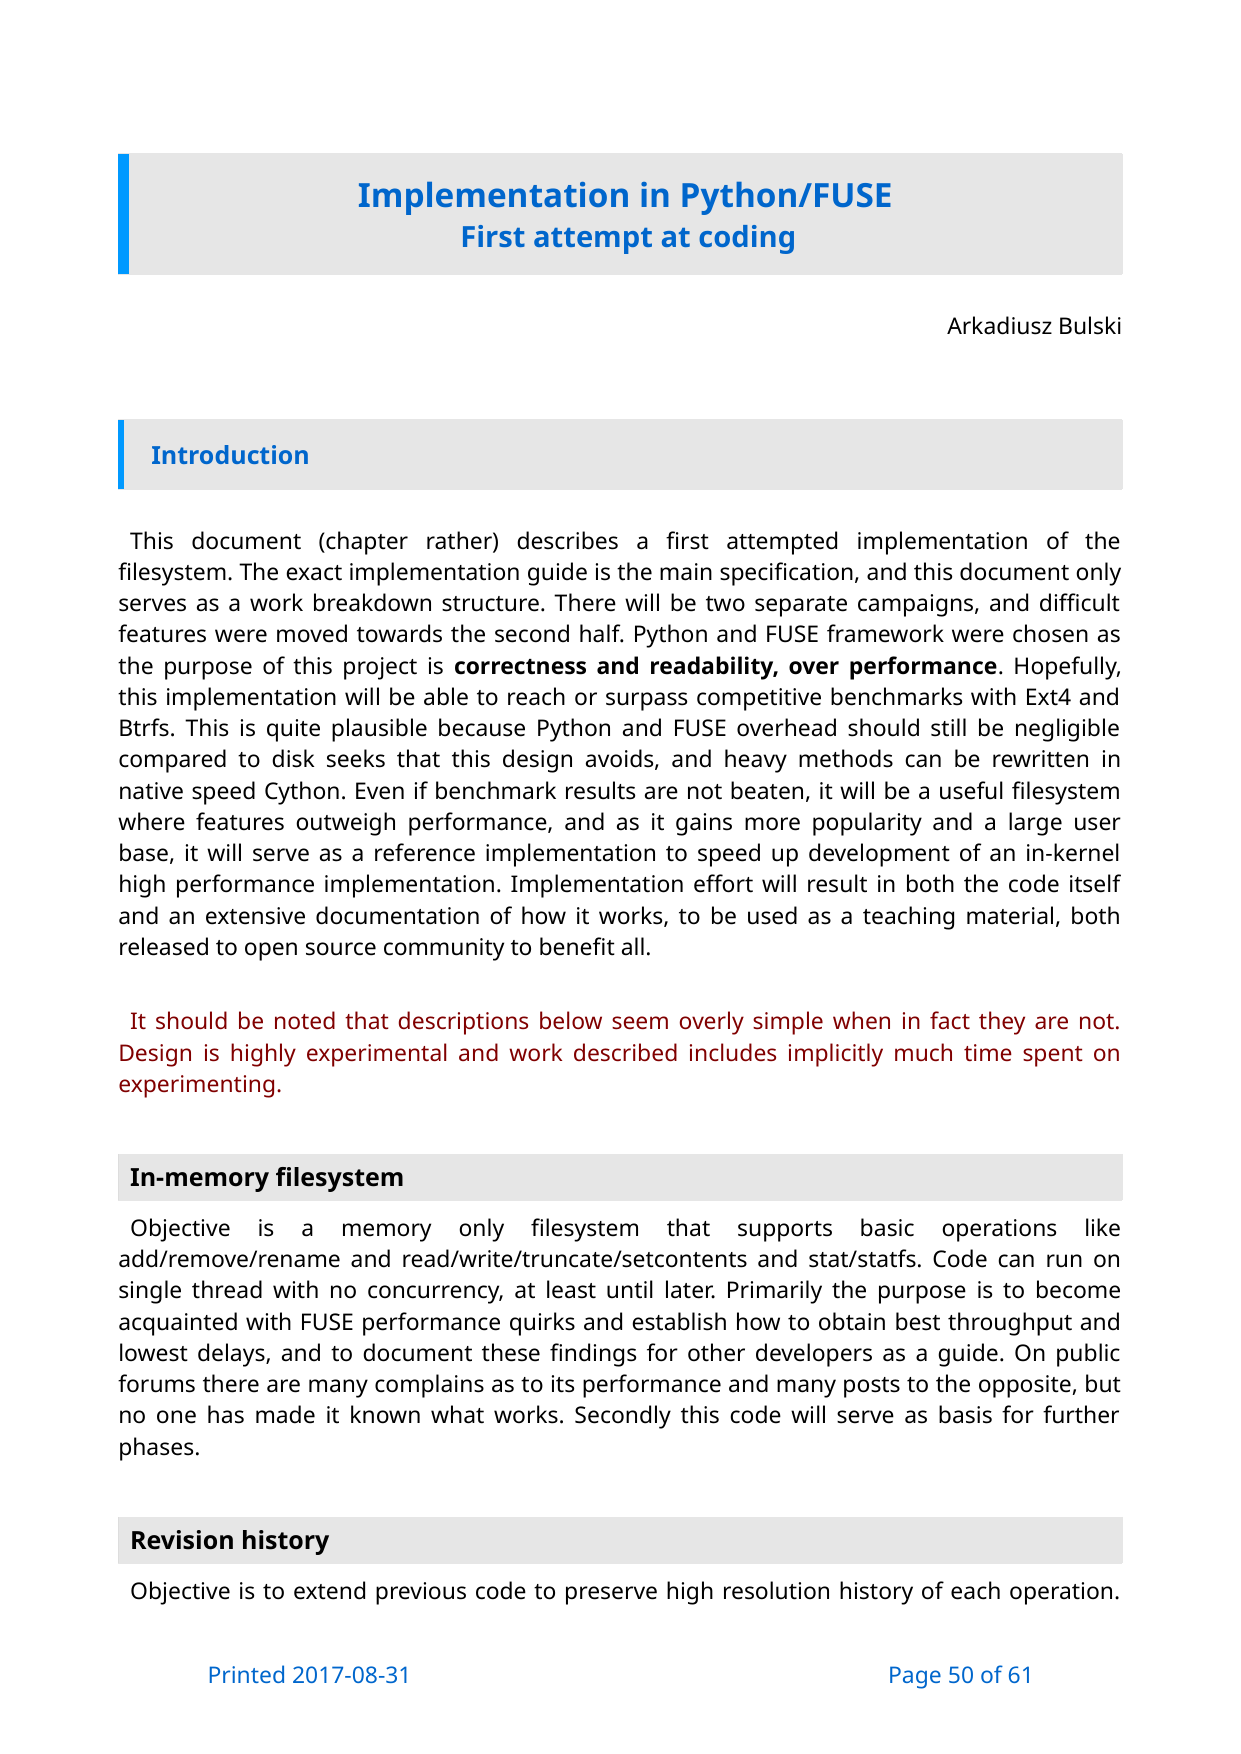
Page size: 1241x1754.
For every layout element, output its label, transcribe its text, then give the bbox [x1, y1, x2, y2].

text Arkadiusz Bulski [118, 310, 1122, 341]
subtitle Introduction [124, 421, 1122, 489]
subtitle Revision history [119, 1518, 1122, 1563]
text This document (chapter rather) describes a first attempted implementation of the filesystem. The exact implementation guide is the main specification, and this document only serves as a work breakdown structure. There will be two separate campaigns, and difficult features were moved towards the second half. Python and FUSE framework were chosen as the purpose of this project is correctness and readability, over performance. Hopefully, this implementation will be able to reach or surpass competitive benchmarks with Ext4 and Btrfs. This is quite plausible because Python and FUSE overhead should still be negligible compared to disk seeks that this design avoids, and heavy methods can be rewritten in native speed Cython. Even if benchmark results are not beaten, it will be a useful filesystem where features outweigh performance, and as it gains more popularity and a large user base, it will serve as a reference implementation to speed up development of an in-kernel high performance implementation. Implementation effort will result in both the code itself and an extensive documentation of how it works, to be used as a teaching material, both released to open source community to benefit all. [118, 524, 1122, 962]
subtitle Implementation in Python/FUSE First attempt at coding [129, 155, 1122, 274]
text Objective is a memory only filesystem that supports basic operations like add/remove/rename and read/write/truncate/setcontents and stat/statfs. Code can run on single thread with no concurrency, at least until later. Primarily the purpose is to become acquainted with FUSE performance quirks and establish how to obtain best throughput and lowest delays, and to document these findings for other developers as a guide. On public forums there are many complains as to its performance and many posts to the opposite, but no one has made it known what works. Secondly this code will serve as basis for further phases. [118, 1212, 1122, 1462]
text It should be noted that descriptions below seem overly simple when in fact they are not. Design is highly experimental and work described includes implicitly much time spent on experimenting. [118, 1005, 1122, 1099]
text Objective is to extend previous code to preserve high resolution history of each operation. [118, 1574, 1122, 1606]
subtitle In-memory filesystem [119, 1155, 1122, 1200]
